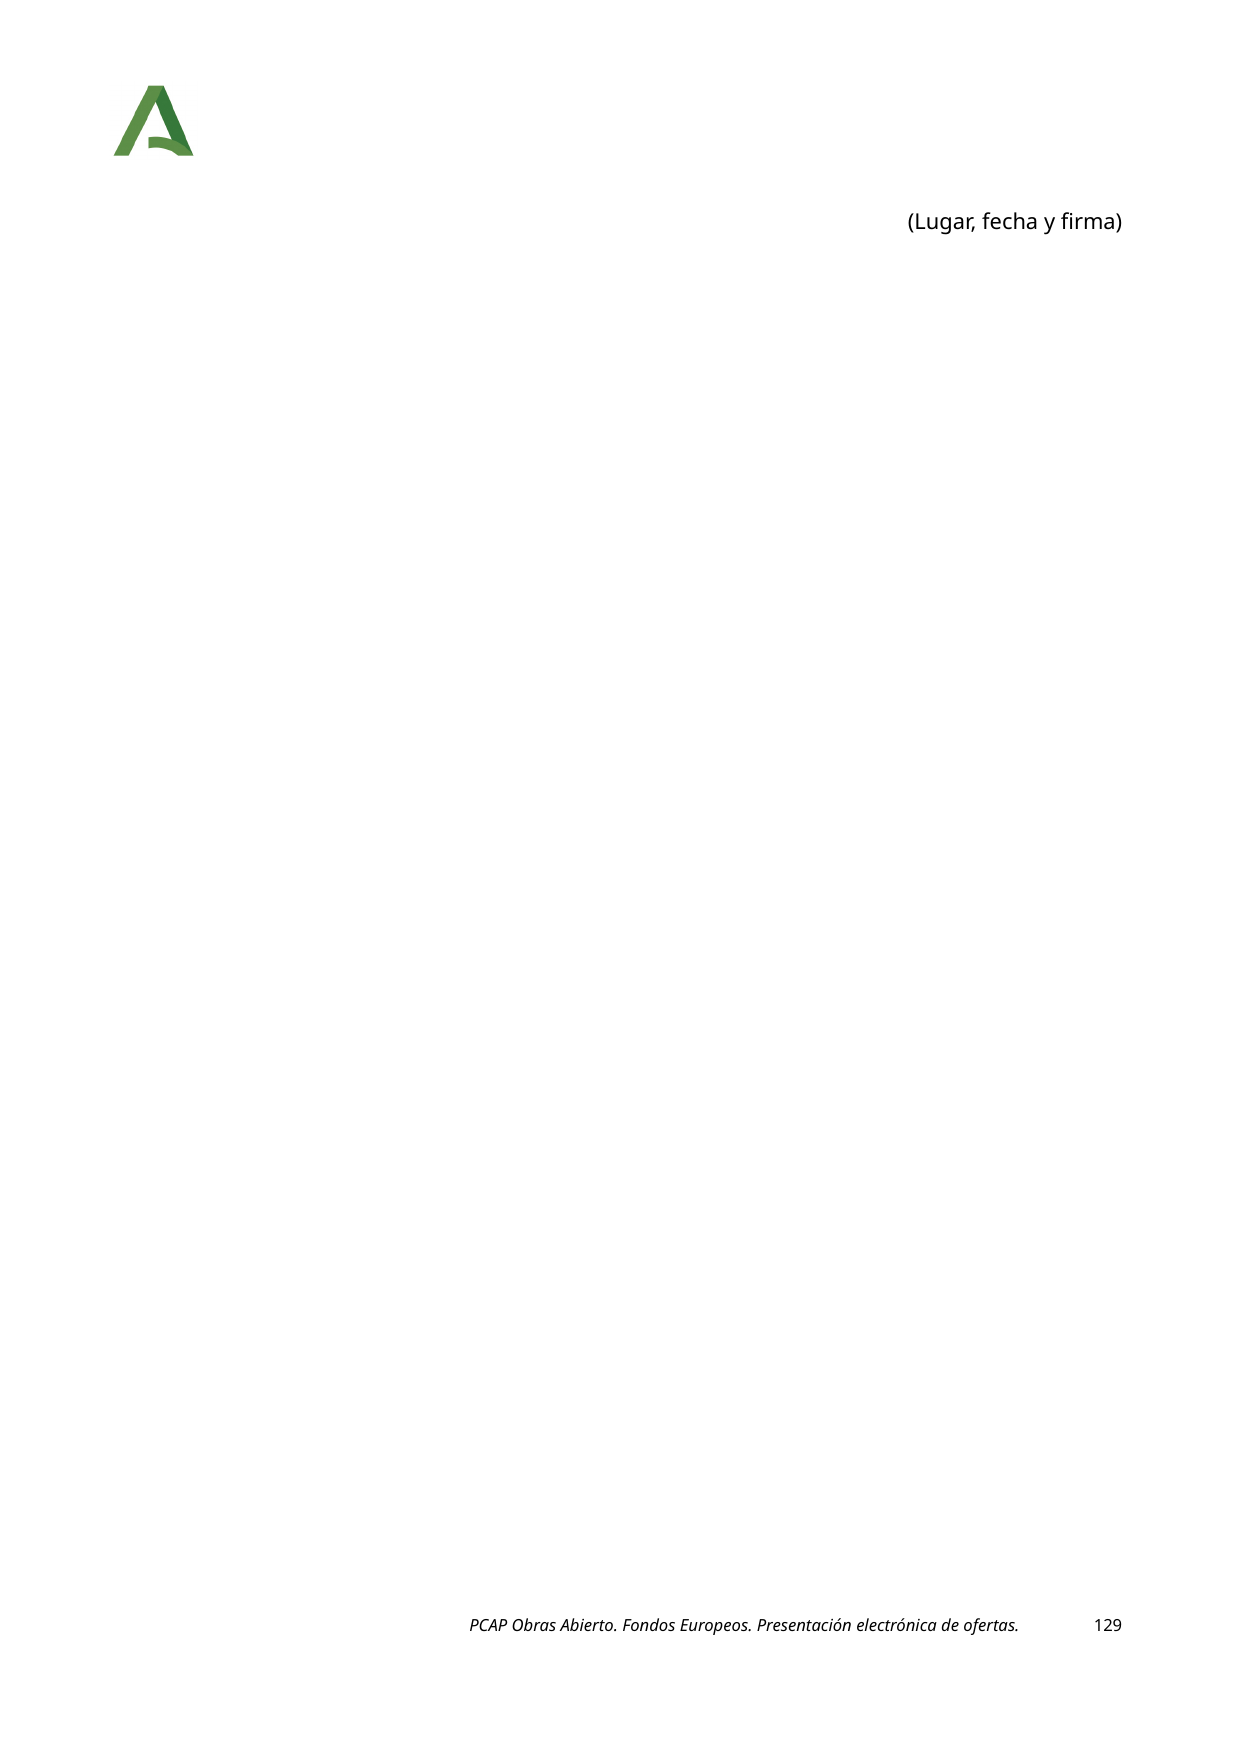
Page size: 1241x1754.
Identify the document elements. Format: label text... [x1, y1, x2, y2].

picture [109, 81, 198, 160]
text (Lugar, fecha y firma) [118, 206, 1122, 236]
